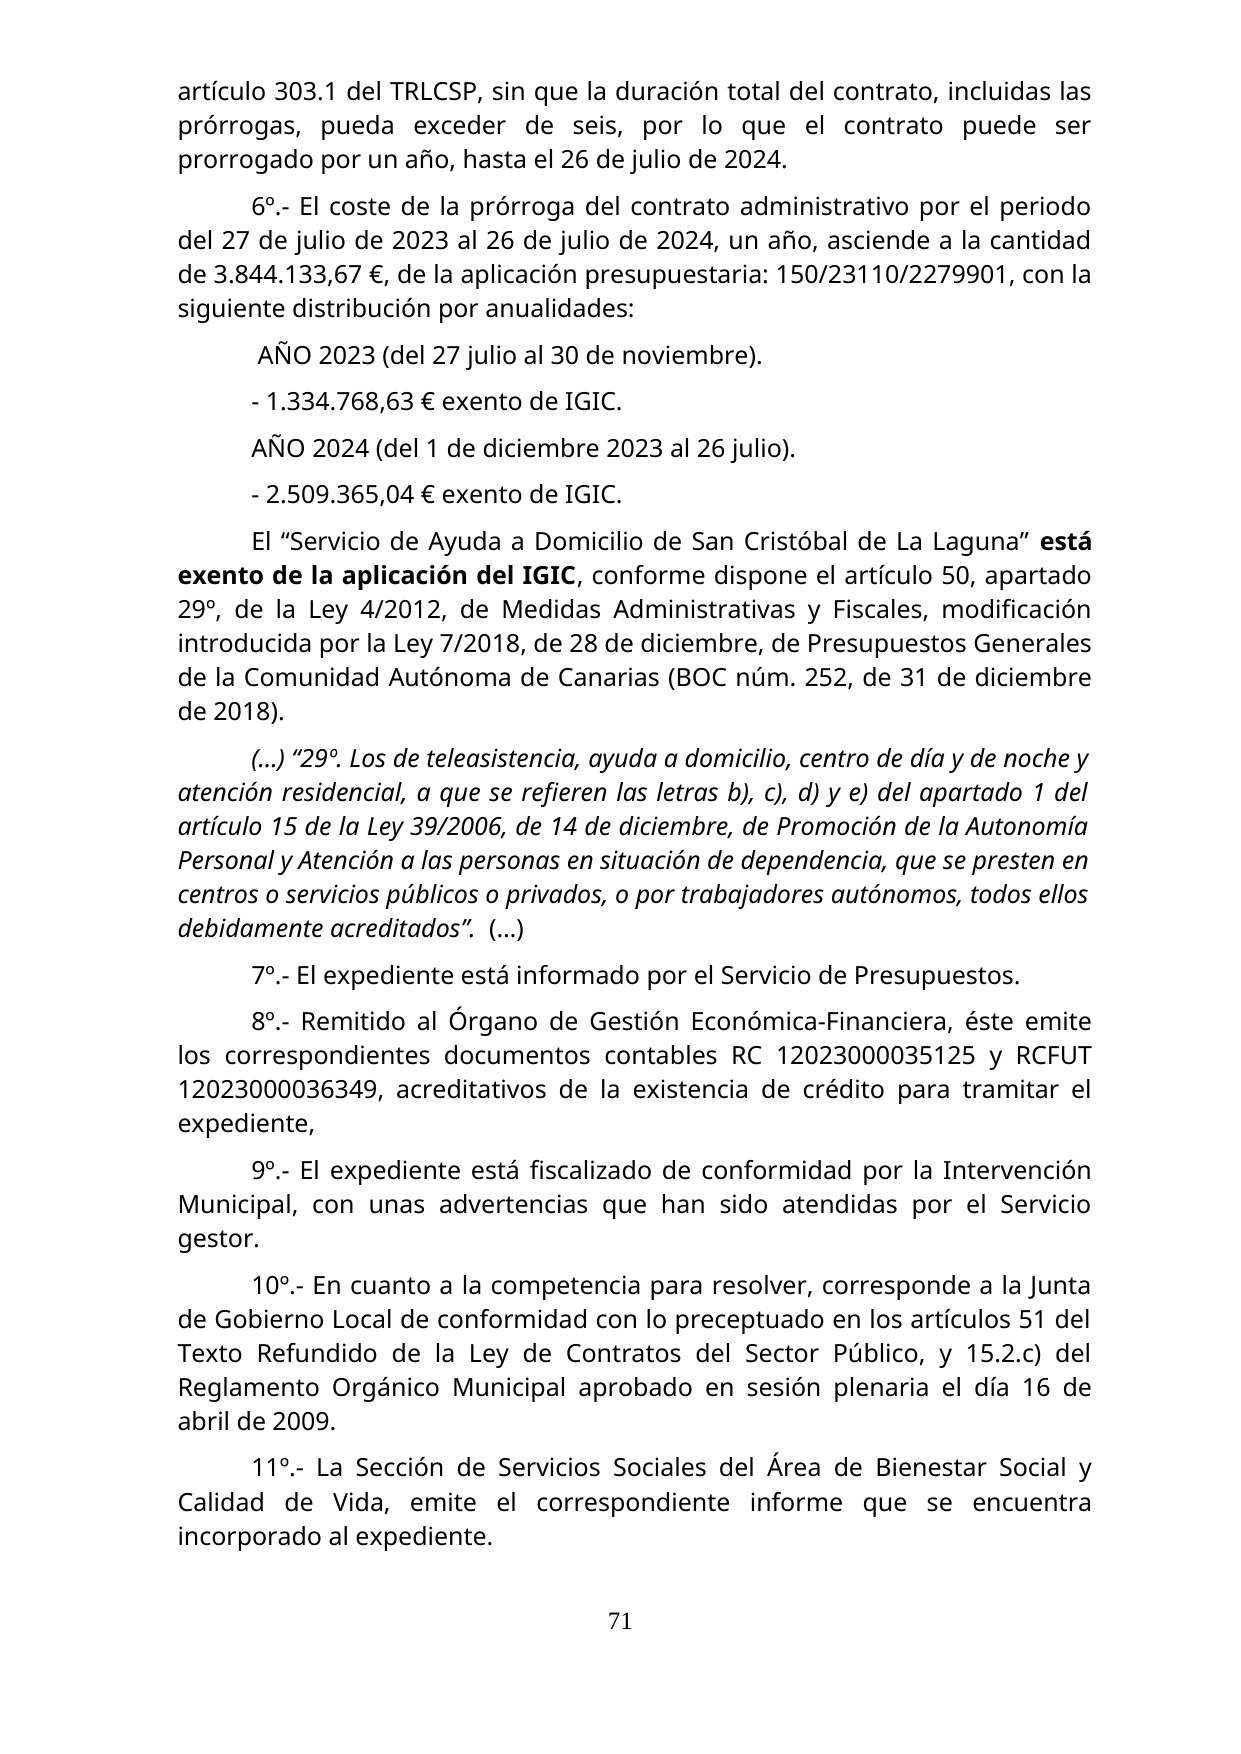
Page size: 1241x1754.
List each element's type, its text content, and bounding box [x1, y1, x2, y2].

text 10º.- En cuanto a la competencia para resolver, corresponde a la Junta de Gobierno Local de conformidad con lo preceptuado en los artículos 51 del Texto Refundido de la Ley de Contratos del Sector Público, y 15.2.c) del Reglamento Orgánico Municipal aprobado en sesión plenaria el día 16 de abril de 2009. [177, 1267, 1093, 1438]
text 11º.- La Sección de Servicios Sociales del Área de Bienestar Social y Calidad de Vida, emite el correspondiente informe que se encuentra incorporado al expediente. [177, 1450, 1093, 1552]
text - 2.509.365,04 € exento de IGIC. [177, 477, 1093, 511]
text 6º.- El coste de la prórroga del contrato administrativo por el periodo del 27 de julio de 2023 al 26 de julio de 2024, un año, asciende a la cantidad de 3.844.133,67 €, de la aplicación presupuestaria: 150/23110/2279901, con la siguiente distribución por anualidades: [177, 188, 1093, 325]
text El “Servicio de Ayuda a Domicilio de San Cristóbal de La Laguna” está exento de la aplicación del IGIC, conforme dispone el artículo 50, apartado 29º, de la Ley 4/2012, de Medidas Administrativas y Fiscales, modificación introducida por la Ley 7/2018, de 28 de diciembre, de Presupuestos Generales de la Comunidad Autónoma de Canarias (BOC núm. 252, de 31 de diciembre de 2018). [177, 523, 1093, 728]
text 7º.- El expediente está informado por el Servicio de Presupuestos. [177, 957, 1093, 991]
text AÑO 2024 (del 1 de diciembre 2023 al 26 julio). [177, 430, 1093, 464]
text (…) “29º. Los de teleasistencia, ayuda a domicilio, centro de día y de noche y atención residencial, a que se refieren las letras b), c), d) y e) del apartado 1 del artículo 15 de la Ley 39/2006, de 14 de diciembre, de Promoción de la Autonomía Personal y Atención a las personas en situación de dependencia, que se presten en centros o servicios públicos o privados, o por trabajadores autónomos, todos ellos debidamente acreditados”. (…) [177, 740, 1093, 945]
text artículo 303.1 del TRLCSP, sin que la duración total del contrato, incluidas las prórrogas, pueda exceder de seis, por lo que el contrato puede ser prorrogado por un año, hasta el 26 de julio de 2024. [177, 74, 1093, 176]
text AÑO 2023 (del 27 julio al 30 de noviembre). [177, 337, 1093, 371]
text 9º.- El expediente está fiscalizado de conformidad por la Intervención Municipal, con unas advertencias que han sido atendidas por el Servicio gestor. [177, 1153, 1093, 1255]
text 8º.- Remitido al Órgano de Gestión Económica-Financiera, éste emite los correspondientes documentos contables RC 12023000035125 y RCFUT 12023000036349, acreditativos de la existencia de crédito para tramitar el expediente, [177, 1004, 1093, 1140]
text - 1.334.768,63 € exento de IGIC. [177, 384, 1093, 418]
